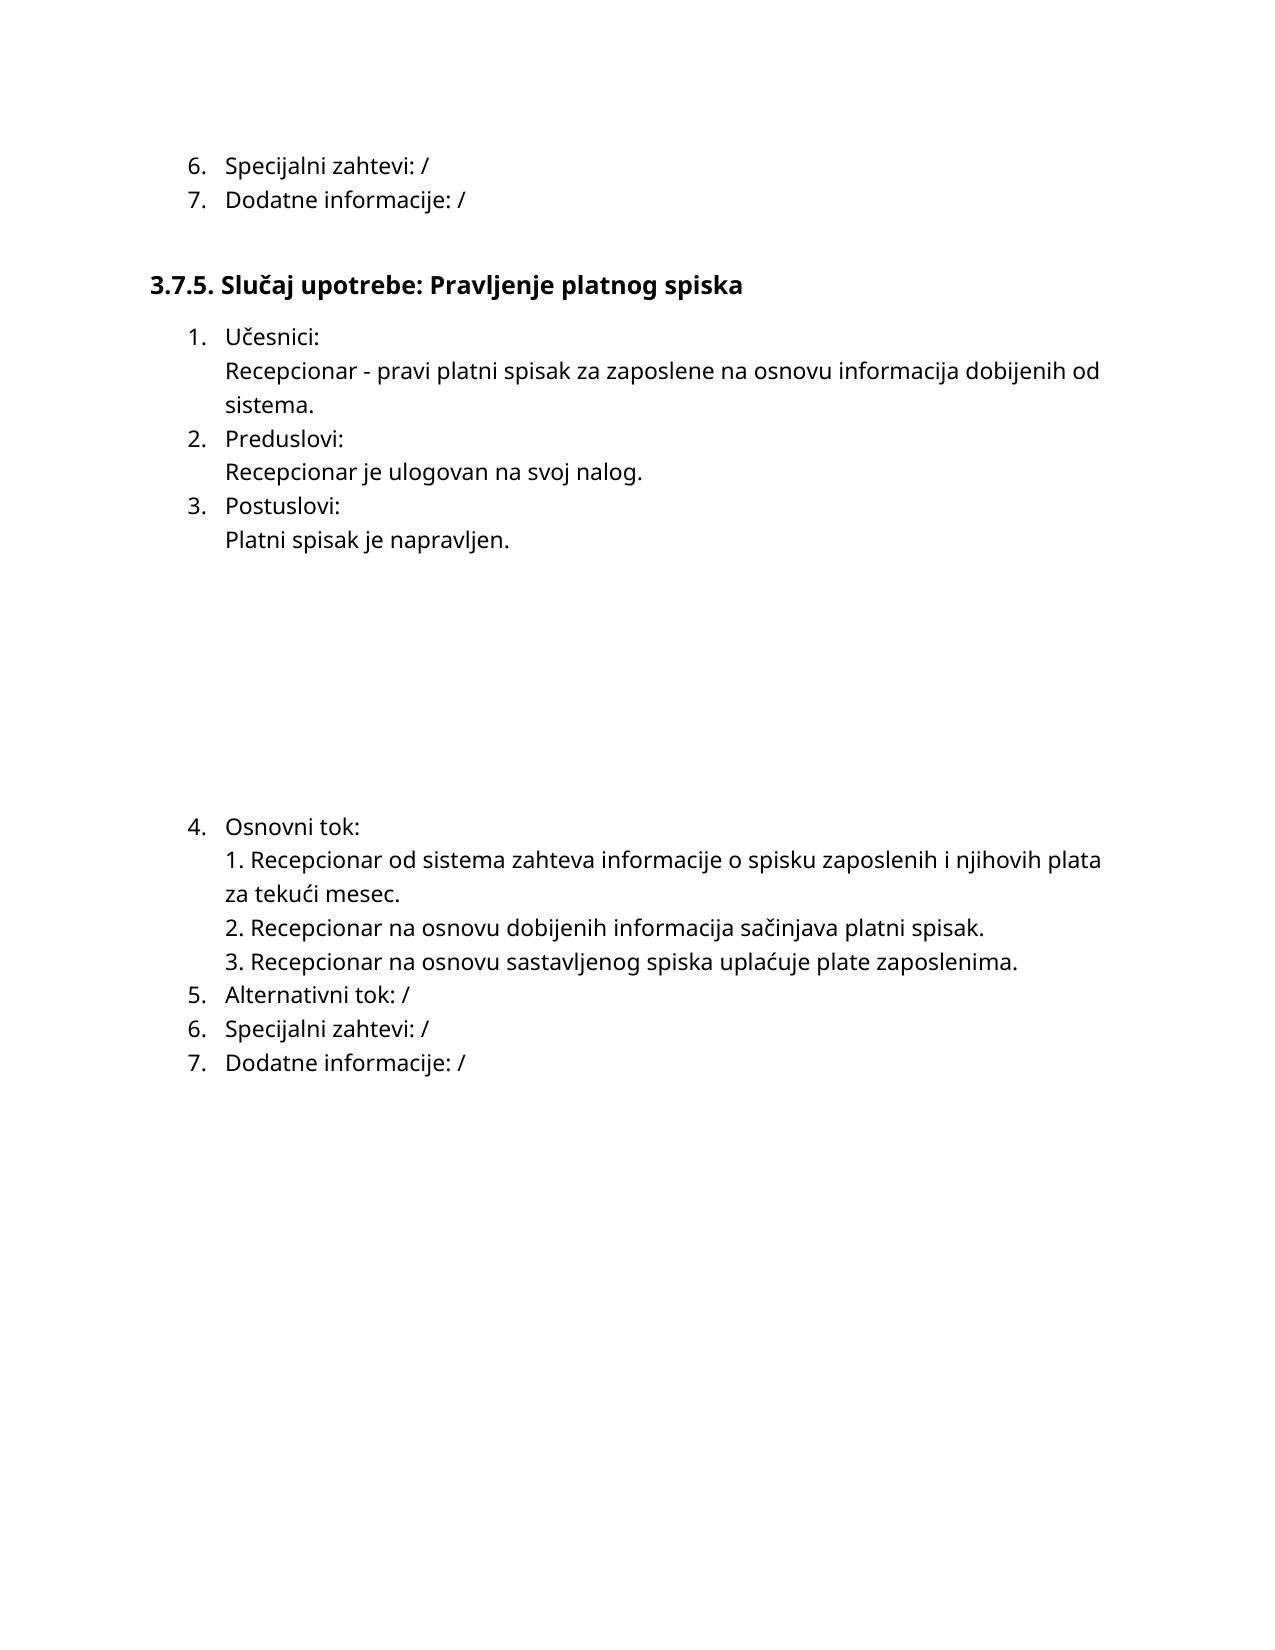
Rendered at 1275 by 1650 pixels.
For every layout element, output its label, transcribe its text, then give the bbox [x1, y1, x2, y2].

list Preduslovi: [187, 423, 1125, 454]
text 3. Recepcionar na osnovu sastavljenog spiska uplaćuje plate zaposlenima. [225, 946, 1125, 977]
list Specijalni zahtevi: / [187, 1013, 1125, 1044]
list Platni spisak je napravljen. [225, 524, 1125, 555]
list Učesnici: [187, 321, 1125, 353]
list Osnovni tok: [187, 811, 1125, 842]
text 2. Recepcionar na osnovu dobijenih informacija sačinjava platni spisak. [225, 912, 1125, 943]
text 1. Recepcionar od sistema zahteva informacije o spisku zaposlenih i njihovih plata za tekući mesec. [225, 844, 1125, 909]
list Postuslovi: [187, 490, 1125, 521]
list Specijalni zahtevi: / [187, 150, 1125, 181]
list Dodatne informacije: / [187, 1047, 1125, 1078]
list Recepcionar - pravi platni spisak za zaposlene na osnovu informacija dobijenih od sistema. [225, 355, 1125, 420]
text 3.7.5. Slučaj upotrebe: Pravljenje platnog spiska [150, 268, 1125, 302]
list Alternativni tok: / [187, 979, 1125, 1011]
list Recepcionar je ulogovan na svoj nalog. [225, 456, 1125, 488]
list Dodatne informacije: / [187, 184, 1125, 215]
